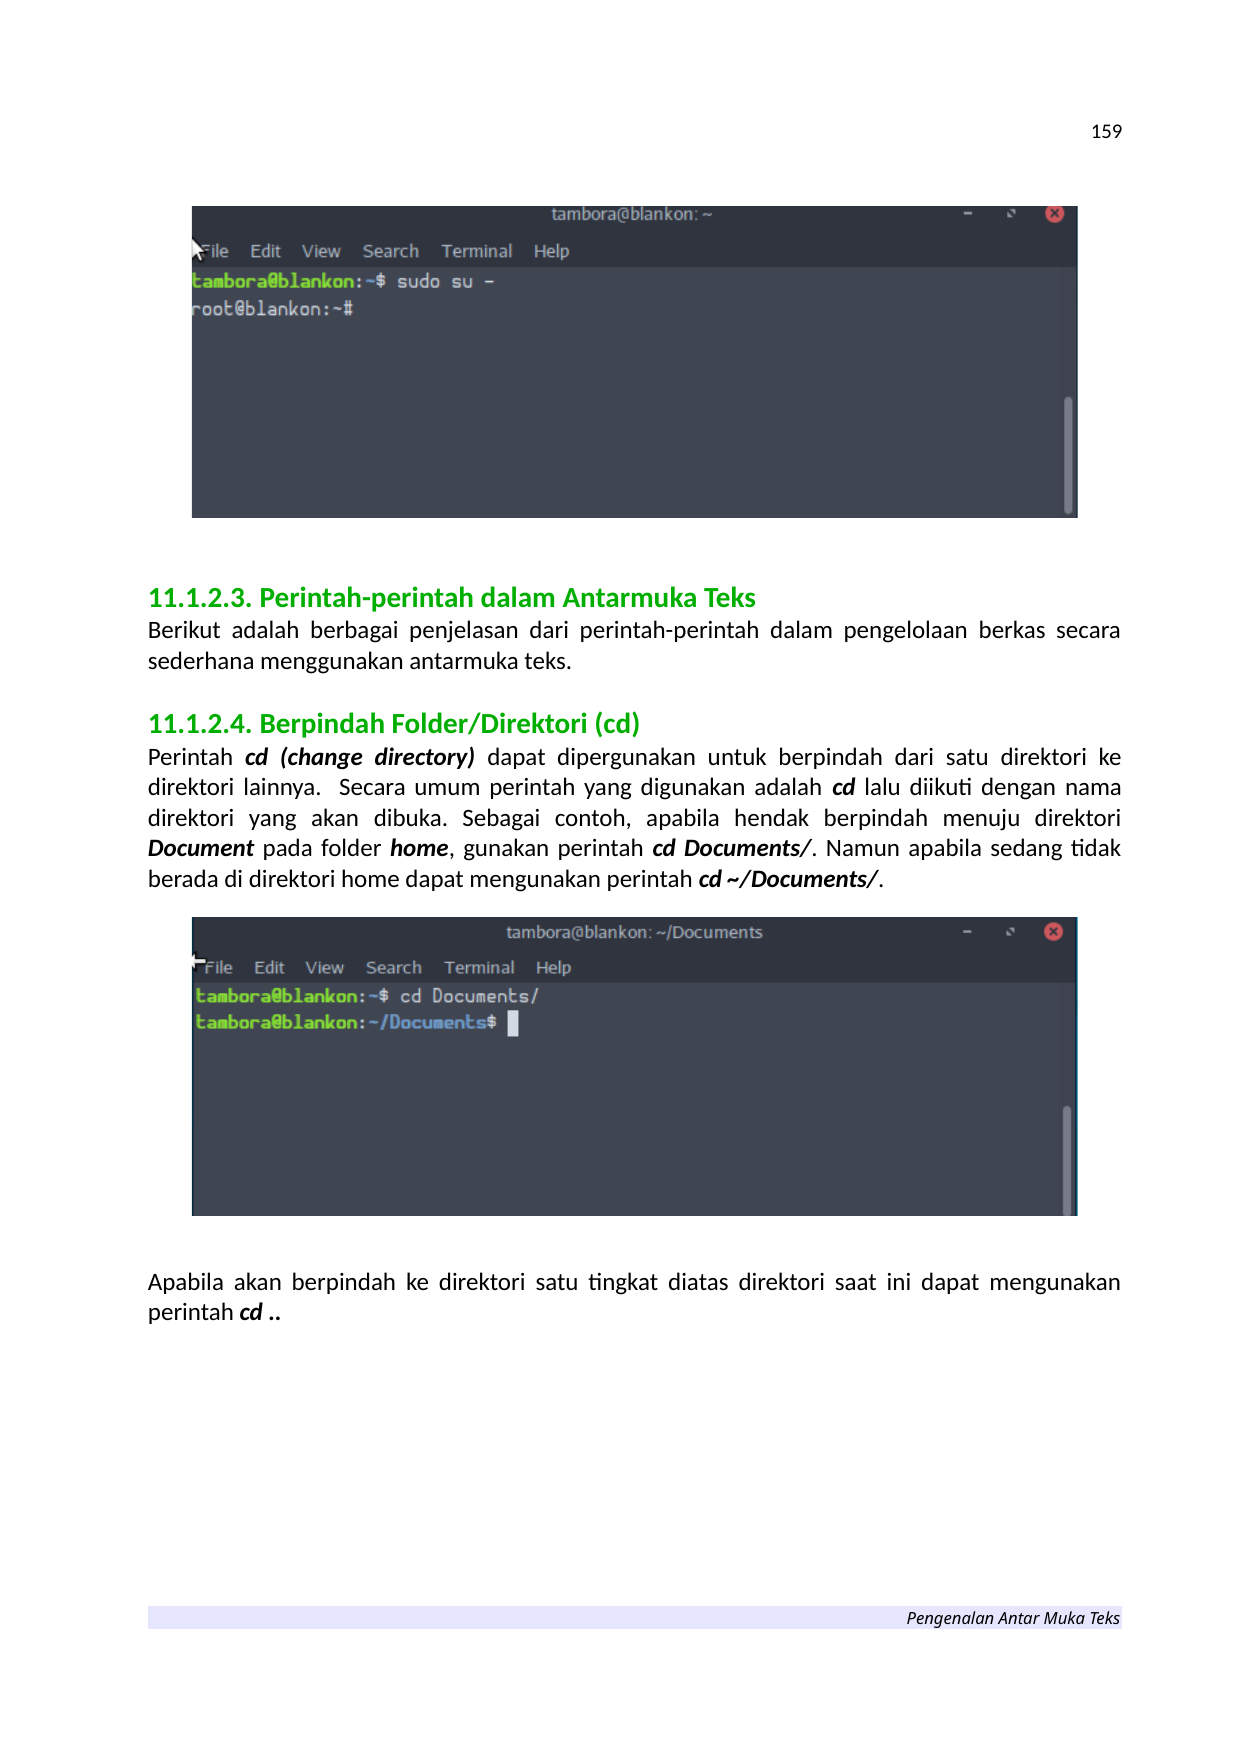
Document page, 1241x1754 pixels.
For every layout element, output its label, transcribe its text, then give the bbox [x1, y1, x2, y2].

subtitle Perintah-perintah dalam Antarmuka Teks [148, 579, 1122, 614]
picture [191, 206, 1078, 518]
subtitle Berpindah Folder/Direktori (cd) [148, 705, 1122, 741]
text Perintah cd (change directory) dapat dipergunakan untuk berpindah dari satu direktori ke direktori lainnya. Secara umum perintah yang digunakan adalah cd lalu diikuti dengan nama direktori yang akan dibuka. Sebagai contoh, apabila hendak berpindah menuju direktori Document pada folder home, gunakan perintah cd Documents/. Namun apabila sedang tidak berada di direktori home dapat mengunakan perintah cd ~/Documents/. [148, 741, 1122, 893]
text Berikut adalah berbagai penjelasan dari perintah-perintah dalam pengelolaan berkas secara sederhana menggunakan antarmuka teks. [148, 614, 1122, 676]
picture [191, 917, 1075, 1216]
text Apabila akan berpindah ke direktori satu tingkat diatas direktori saat ini dapat mengunakan perintah cd .. [148, 1266, 1122, 1327]
